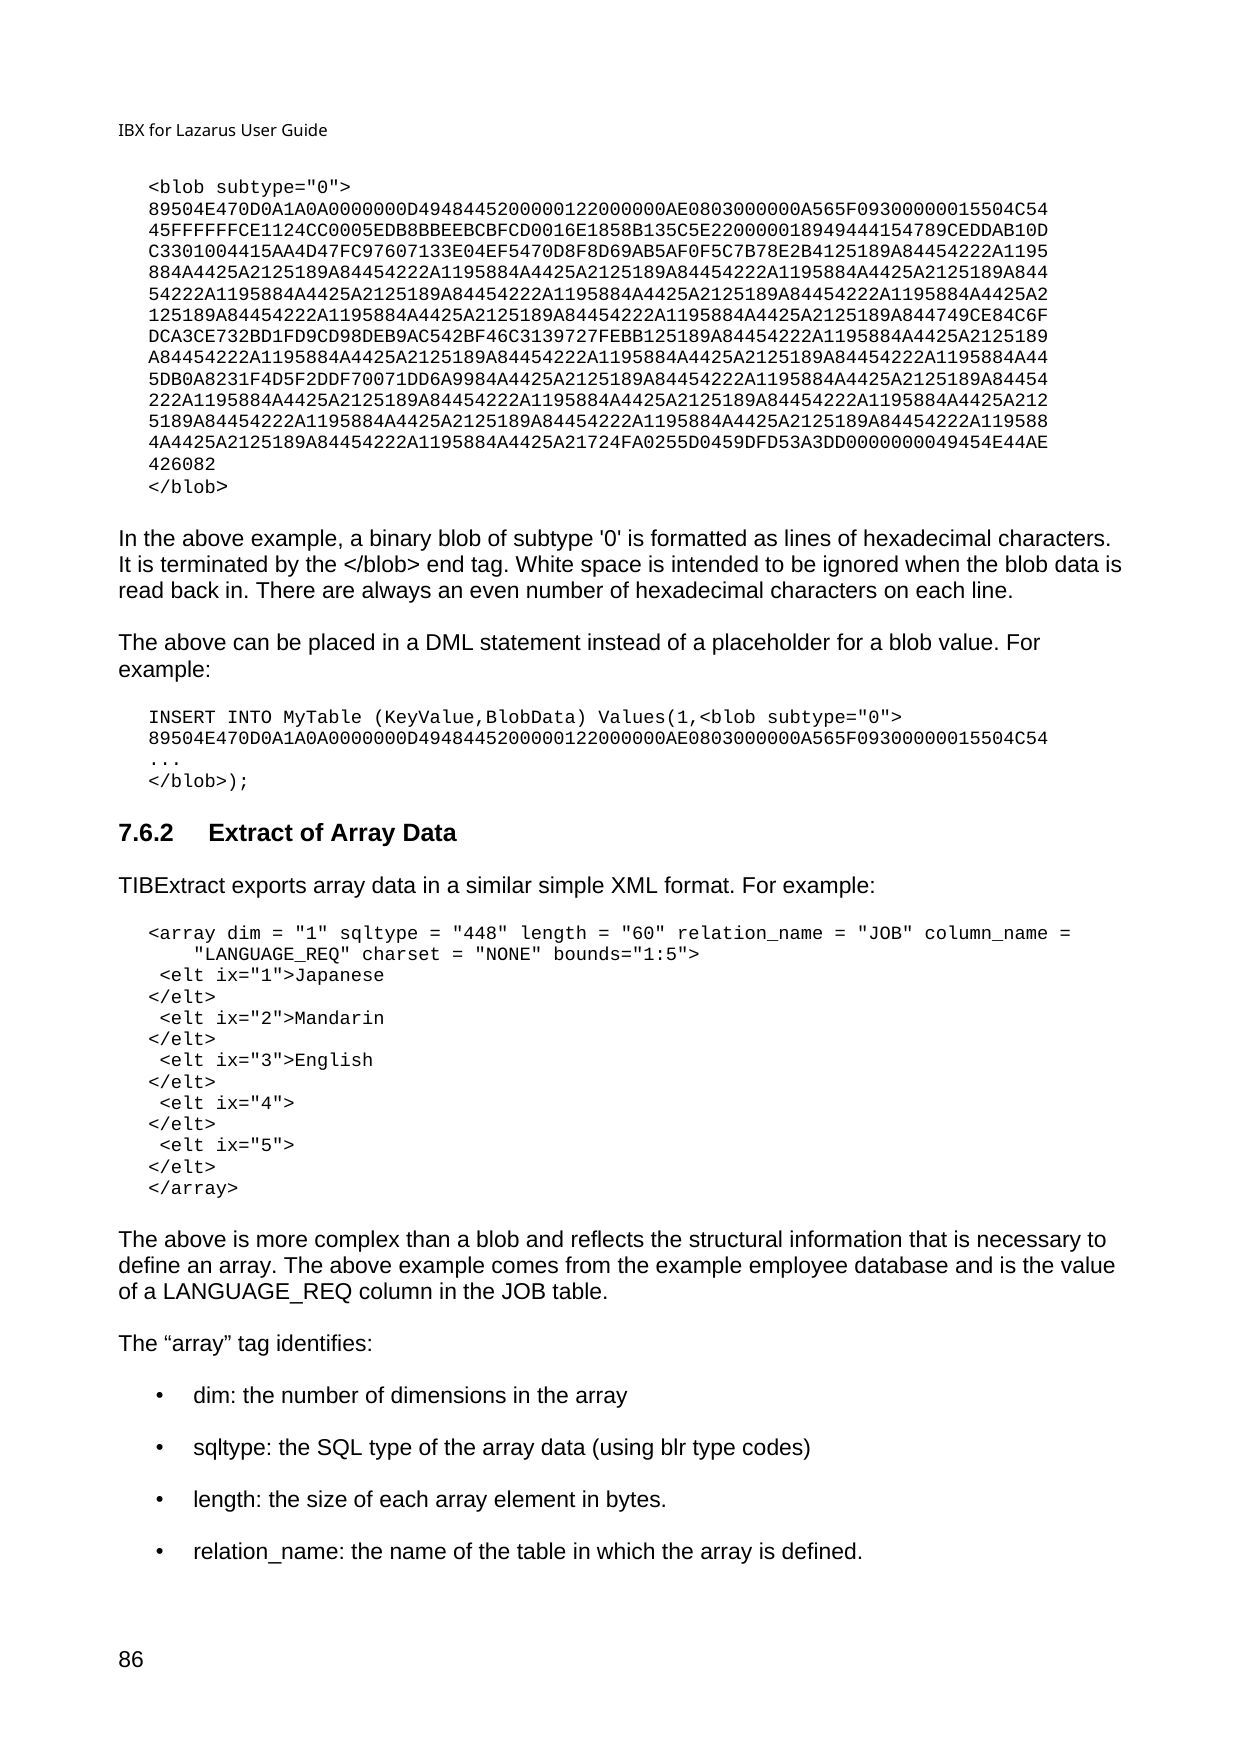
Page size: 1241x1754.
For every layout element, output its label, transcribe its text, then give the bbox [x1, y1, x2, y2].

text 4A4425A2125189A84454222A1195884A4425A21724FA0255D0459DFD53A3DD0000000049454E44AE [148, 433, 1122, 454]
text A84454222A1195884A4425A2125189A84454222A1195884A4425A2125189A84454222A1195884A44 [148, 348, 1122, 369]
list sqltype: the SQL type of the array data (using blr type codes) [156, 1434, 1122, 1460]
text 426082 [148, 454, 1122, 476]
text 54222A1195884A4425A2125189A84454222A1195884A4425A2125189A84454222A1195884A4425A2 [148, 284, 1122, 306]
text </array> [148, 1179, 1122, 1200]
text </elt> [148, 1072, 1122, 1094]
text <elt ix="5"> [148, 1136, 1122, 1157]
text C3301004415AA4D47FC97607133E04EF5470D8F8D69AB5AF0F5C7B78E2B4125189A84454222A1195 [148, 242, 1122, 263]
text 884A4425A2125189A84454222A1195884A4425A2125189A84454222A1195884A4425A2125189A844 [148, 263, 1122, 284]
text </elt> [148, 1115, 1122, 1136]
text 5189A84454222A1195884A4425A2125189A84454222A1195884A4425A2125189A84454222A119588 [148, 412, 1122, 433]
text <array dim = "1" sqltype = "448" length = "60" relation_name = "JOB" column_name = "LANGUAGE_REQ" charset = "NONE" bounds="1:5"> [148, 924, 1122, 966]
text </elt> [148, 1157, 1122, 1179]
text 45FFFFFFCE1124CC0005EDB8BBEEBCBFCD0016E1858B135C5E220000018949444154789CEDDAB10D [148, 221, 1122, 242]
text The “array” tag identifies: [118, 1330, 1122, 1356]
subtitle Extract of Array Data [118, 818, 1122, 847]
text 89504E470D0A1A0A0000000D4948445200000122000000AE0803000000A565F09300000015504C54 [148, 729, 1122, 750]
list relation_name: the name of the table in which the array is defined. [156, 1538, 1122, 1564]
text <elt ix="2">Mandarin [148, 1009, 1122, 1030]
text </elt> [148, 987, 1122, 1009]
text 5DB0A8231F4D5F2DDF70071DD6A9984A4425A2125189A84454222A1195884A4425A2125189A84454 [148, 369, 1122, 391]
text 125189A84454222A1195884A4425A2125189A84454222A1195884A4425A2125189A844749CE84C6F [148, 306, 1122, 327]
text The above is more complex than a blob and reflects the structural information that is necessary to define an array. The above example comes from the example employee database and is the value of a LANGUAGE_REQ column in the JOB table. [118, 1226, 1122, 1304]
text 89504E470D0A1A0A0000000D4948445200000122000000AE0803000000A565F09300000015504C54 [148, 199, 1122, 221]
text </blob>); [148, 771, 1122, 793]
text <elt ix="1">Japanese [148, 966, 1122, 987]
text </elt> [148, 1030, 1122, 1051]
text In the above example, a binary blob of subtype '0' is formatted as lines of hexadecimal characters. It is terminated by the </blob> end tag. White space is intended to be ignored when the blob data is read back in. There are always an even number of hexadecimal characters on each line. [118, 525, 1122, 604]
text The above can be placed in a DML statement instead of a placeholder for a blob value. For example: [118, 629, 1122, 682]
text <blob subtype="0"> [148, 178, 1122, 199]
text ... [148, 750, 1122, 771]
list length: the size of each array element in bytes. [156, 1486, 1122, 1512]
text DCA3CE732BD1FD9CD98DEB9AC542BF46C3139727FEBB125189A84454222A1195884A4425A2125189 [148, 327, 1122, 348]
text <elt ix="3">English [148, 1051, 1122, 1072]
text 222A1195884A4425A2125189A84454222A1195884A4425A2125189A84454222A1195884A4425A212 [148, 391, 1122, 412]
text <elt ix="4"> [148, 1094, 1122, 1115]
text </blob> [148, 476, 1122, 499]
text INSERT INTO MyTable (KeyValue,BlobData) Values(1,<blob subtype="0"> [148, 708, 1122, 729]
text TIBExtract exports array data in a similar simple XML format. For example: [118, 872, 1122, 899]
list dim: the number of dimensions in the array [156, 1382, 1122, 1408]
